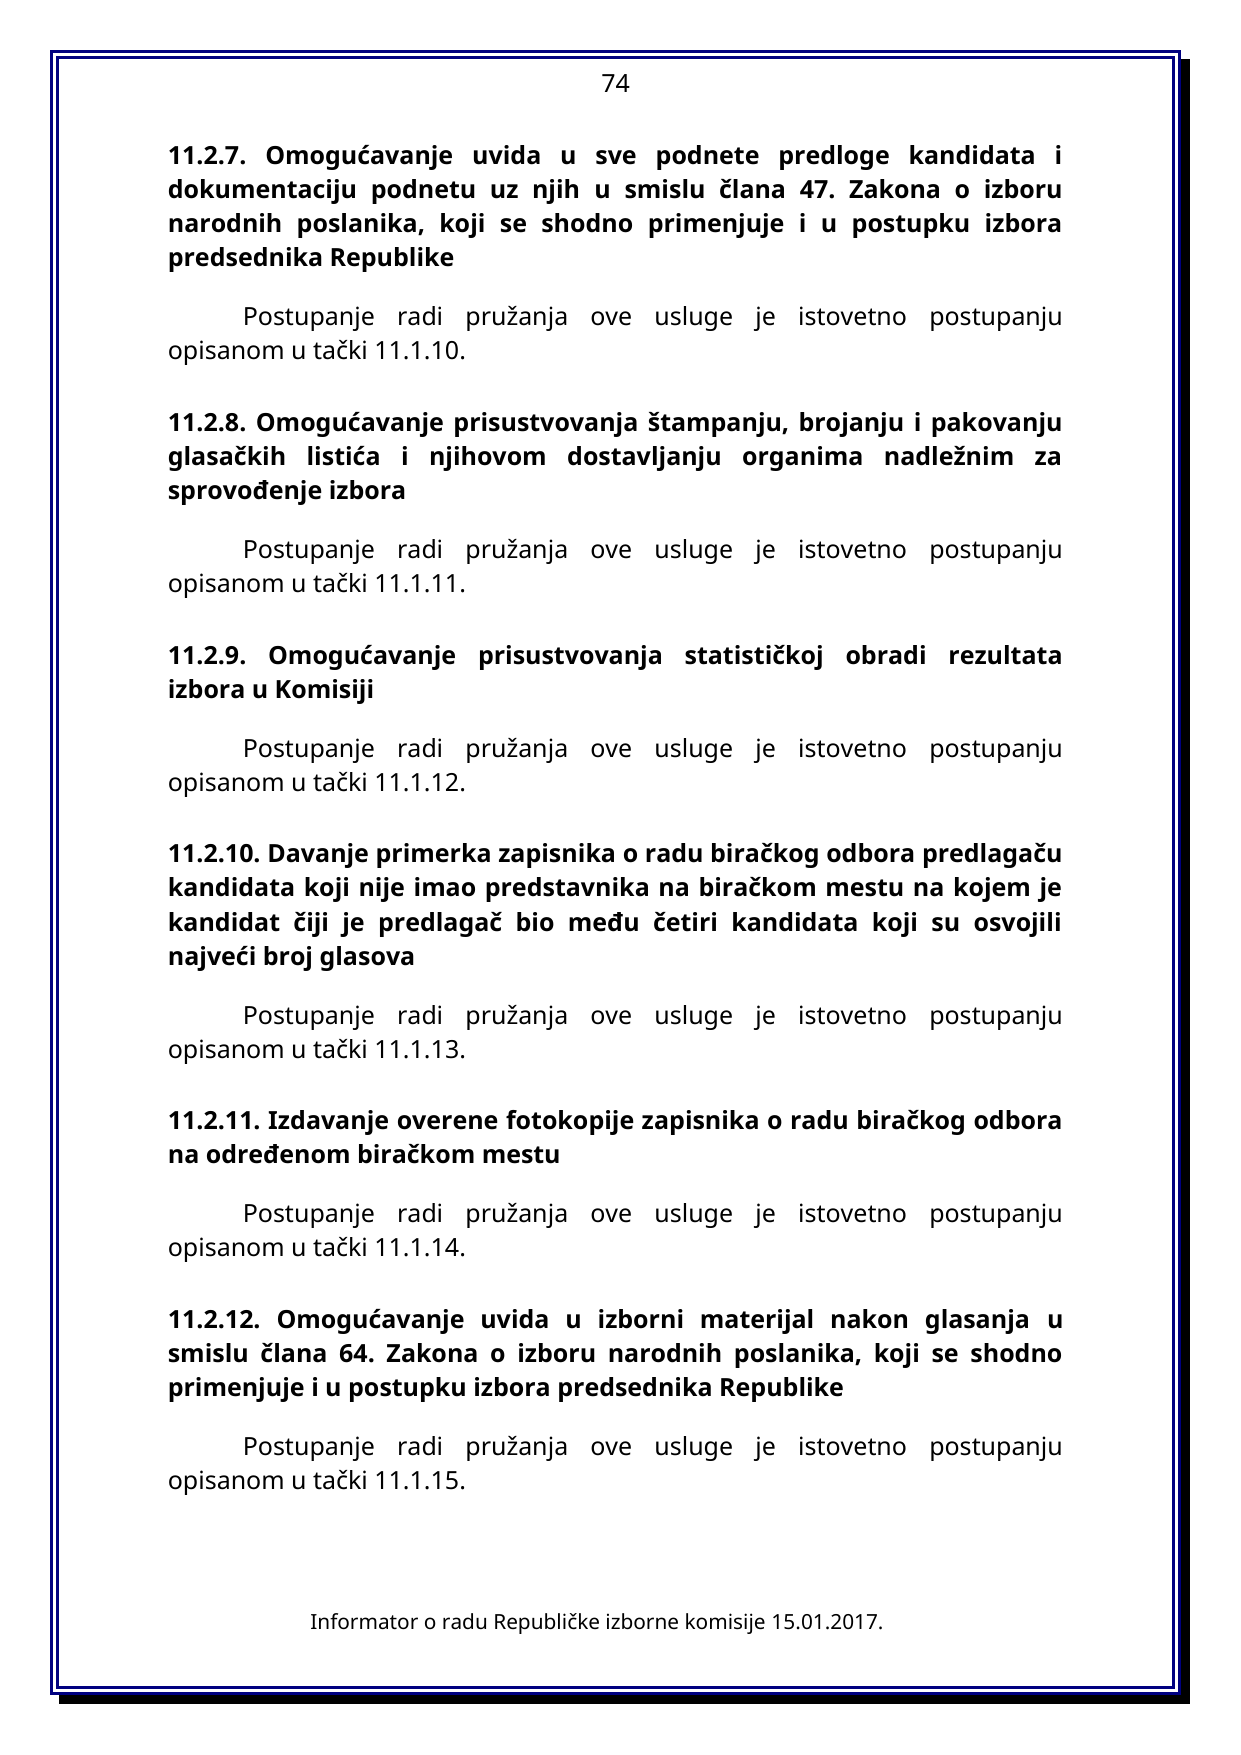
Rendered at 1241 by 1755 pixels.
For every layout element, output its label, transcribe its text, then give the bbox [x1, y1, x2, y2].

subtitle 11.2.11. Izdavanje overene fotokopije zapisnika o radu biračkog odbora na određenom biračkom mestu [168, 1103, 1063, 1171]
text Postupanje radi pružanja ove usluge je istovetno postupanju opisanom u tački 11.1.15. [168, 1429, 1063, 1497]
subtitle 11.2.10. Davanje primerka zapisnika o radu biračkog odbora predlagaču kandidata koji nije imao predstavnika na biračkom mestu na kojem je kandidat čiji je predlagač bio među četiri kandidata koji su osvojili najveći broj glasova [168, 836, 1063, 972]
subtitle 11.2.12. Omogućavanje uvida u izborni materijal nakon glasanja u smislu člana 64. Zakona o izboru narodnih poslanika, koji se shodno primenjuje i u postupku izbora predsednika Republike [168, 1302, 1063, 1404]
subtitle 11.2.7. Omogućavanje uvida u sve podnete predloge kandidata i dokumentaciju podnetu uz njih u smislu člana 47. Zakona o izboru narodnih poslanika, koji se shodno primenjuje i u postupku izbora predsednika Republike [168, 138, 1063, 274]
text Postupanje radi pružanja ove usluge je istovetno postupanju opisanom u tački 11.1.14. [168, 1196, 1063, 1264]
subtitle 11.2.8. Omogućavanje prisustvovanja štampanju, brojanju i pakovanju glasačkih listića i njihovom dostavljanju organima nadležnim za sprovođenje izbora [168, 404, 1063, 507]
subtitle 11.2.9. Omogućavanje prisustvovanja statističkoj obradi rezultata izbora u Komisiji [168, 637, 1063, 705]
text Postupanje radi pružanja ove usluge je istovetno postupanju opisanom u tački 11.1.11. [168, 532, 1063, 600]
text Postupanje radi pružanja ove usluge je istovetno postupanju opisanom u tački 11.1.12. [168, 730, 1063, 798]
text Postupanje radi pružanja ove usluge je istovetno postupanju opisanom u tački 11.1.10. [168, 299, 1063, 367]
text Postupanje radi pružanja ove usluge je istovetno postupanju opisanom u tački 11.1.13. [168, 997, 1063, 1065]
